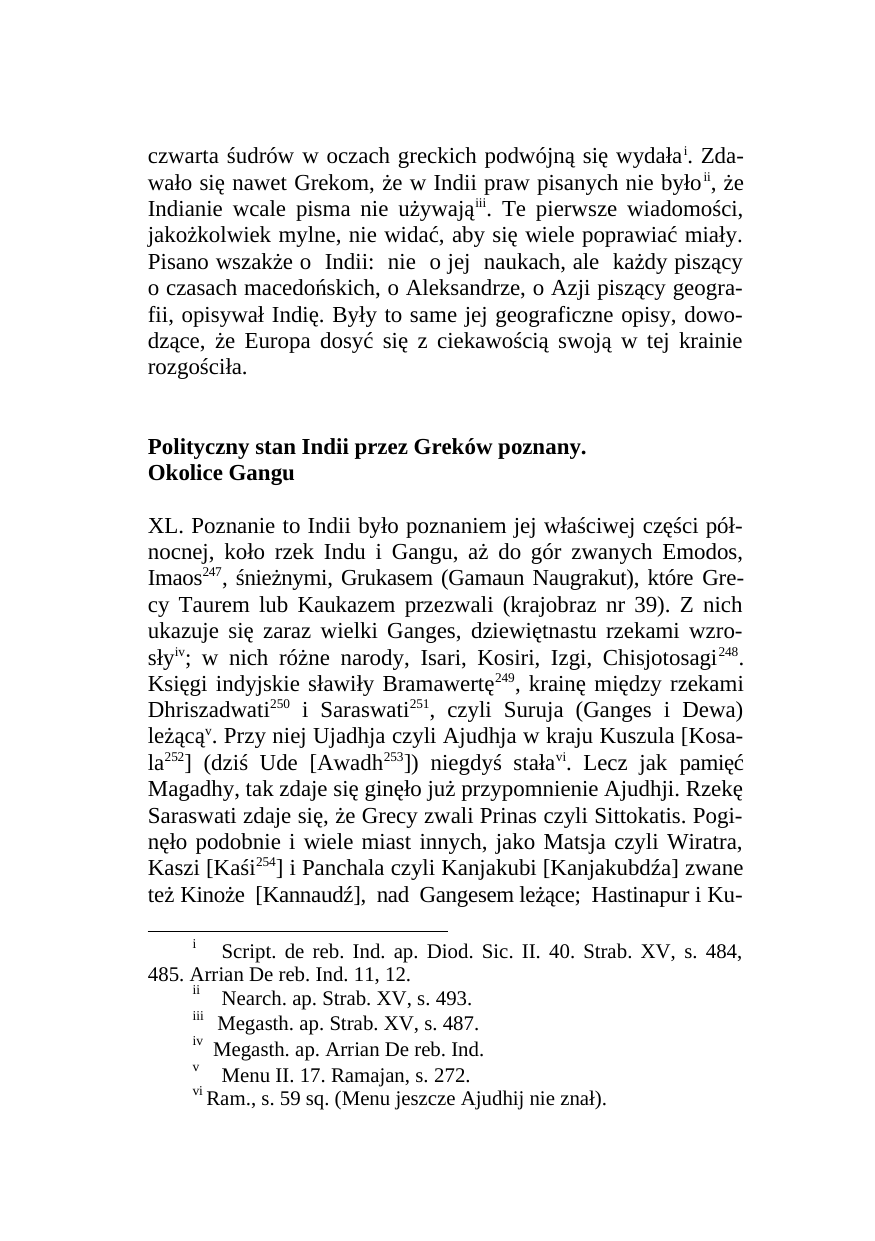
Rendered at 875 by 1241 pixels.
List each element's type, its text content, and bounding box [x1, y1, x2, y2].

text 485. Arrian De reb. Ind. 11, 12. [148, 963, 868, 986]
text vi Ram., s. 59 sq. (Menu jeszcze Ajudhij nie znał). [192, 1087, 868, 1111]
text ii Nearch. ap. Strab. XV, s. 493. [192, 986, 868, 1010]
text XL. Poznanie to Indii było poznaniem jej właściwej części pół- nocnej, koło rzek Indu i Gangu, aż do gór zwanych Emodos, Imaos247, śnieżnymi, Grukasem (Gamaun Naugrakut), które Gre- cy Taurem lub Kaukazem przezwali (krajobraz nr 39). Z nich ukazuje się zaraz wielki Ganges, dziewiętnastu rzekami wzro- słyiv; w nich różne narody, Isari, Kosiri, Izgi, Chisjotosagi248. Księgi indyjskie sławiły Bramawertę249, krainę między rzekami Dhriszadwati250 i Saraswati251, czyli Suruja (Ganges i Dewa) leżącąv. Przy niej Ujadhja czyli Ajudhja w kraju Kuszula [Kosa- la252] (dziś Ude [Awadh253]) niegdyś stałavi. Lecz jak pamięć Magadhy, tak zdaje się ginęło już przypomnienie Ajudhji. Rzekę Saraswati zdaje się, że Grecy zwali Prinas czyli Sittokatis. Pogi- nęło podobnie i wiele miast innych, jako Matsja czyli Wiratra, Kaszi [Kaśi254] i Panchala czyli Kanjakubi [Kanjakubdźa] zwane też Kinoże [Kannaudź], nad Gangesem leżące; Hastinapur i Ku- [148, 512, 744, 907]
text iii Megasth. ap. Strab. XV, s. 487. iv Megasth. ap. Arrian De reb. Ind. v Menu II. 17. Ramajan, s. 272. [192, 1011, 487, 1087]
text czwarta śudrów w oczach greckich podwójną się wydałai. Zda- wało się nawet Grekom, że w Indii praw pisanych nie byłoii, że Indianie wcale pisma nie używająiii. Te pierwsze wiadomości, jakożkolwiek mylne, nie widać, aby się wiele poprawiać miały. Pisano wszakże o Indii: nie o jej naukach, ale każdy piszący o czasach macedońskich, o Aleksandrze, o Azji piszący geogra- fii, opisywał Indię. Były to same jej geograficzne opisy, dowo- dzące, że Europa dosyć się z ciekawością swoją w tej krainie rozgościła. [148, 142, 744, 380]
text i Script. de reb. Ind. ap. Diod. Sic. II. 40. Strab. XV, s. 484, [192, 930, 868, 963]
subtitle Polityczny stan Indii przez Greków poznany. Okolice Gangu [148, 433, 588, 486]
